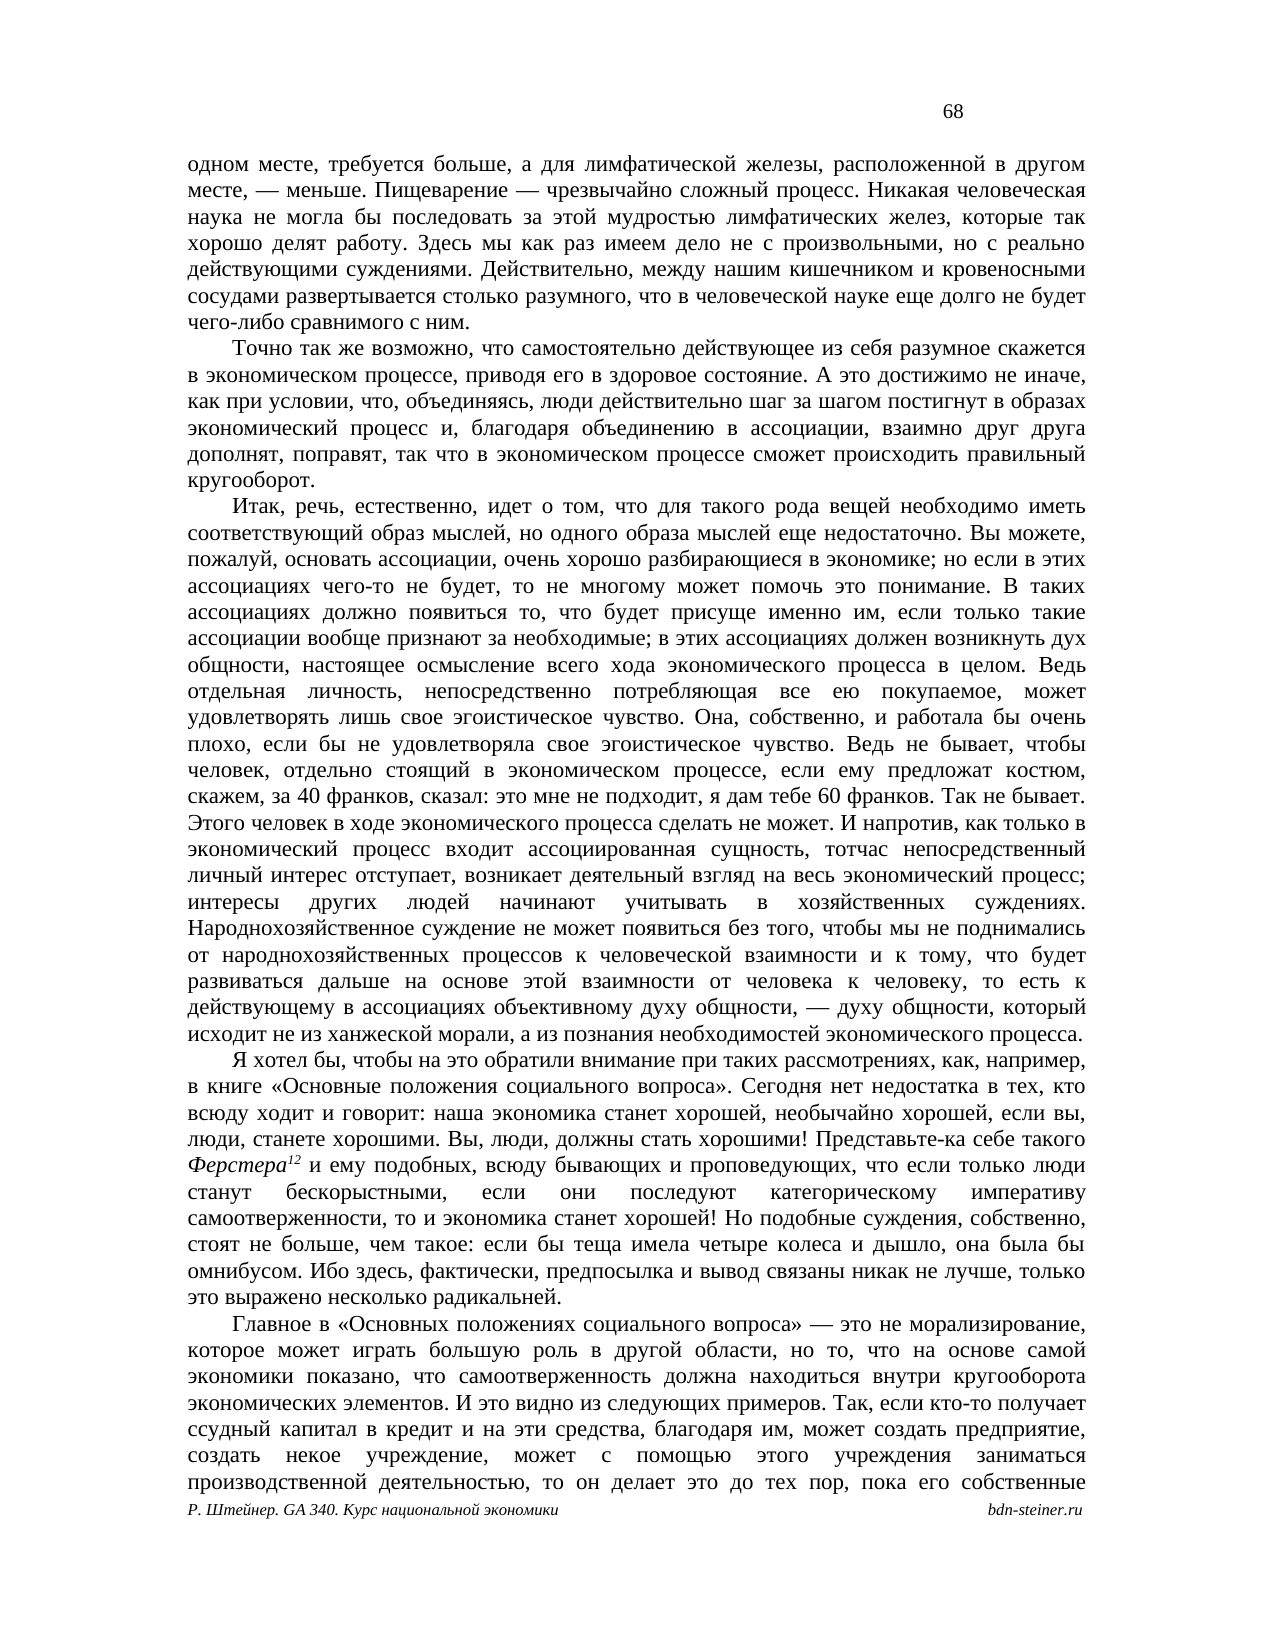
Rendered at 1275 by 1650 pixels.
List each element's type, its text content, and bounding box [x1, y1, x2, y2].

text одном месте, требуется больше, а для лимфатической железы, расположенной в другом месте, — меньше. Пищеварение — чрезвычайно сложный процесс. Никакая человеческая наука не могла бы последовать за этой мудростью лимфатических желез, которые так хорошо делят работу. Здесь мы как раз имеем дело не с произвольными, но с реально действующими суждениями. Действительно, между нашим кишечником и кровеносными сосудами развертывается столько разумного, что в человеческой науке еще долго не будет чего-либо сравнимого с ним. [187, 150, 1087, 334]
text Точно так же возможно, что самостоятельно действующее из себя разумное скажется в экономическом процессе, приводя его в здоровое состояние. А это достижимо не иначе, как при условии, что, объединяясь, люди действительно шаг за шагом постигнут в образах экономический процесс и, благодаря объединению в ассоциации, взаимно друг друга дополнят, поправят, так что в экономическом процессе сможет происходить правильный кругооборот. [187, 334, 1087, 493]
text Я хотел бы, чтобы на это обратили внимание при таких рассмотрениях, как, например, в книге «Основные положения социального вопроса». Сегодня нет недостатка в тех, кто всюду ходит и говорит: наша экономика станет хорошей, необычайно хорошей, если вы, люди, станете хорошими. Вы, люди, должны стать хорошими! Представьте-ка себе такого Ферстера12 и ему подобных, всюду бывающих и проповедующих, что если только люди станут бескорыстными, если они последуют категорическому императиву самоотверженности, то и экономика станет хорошей! Но подобные суждения, собственно, стоят не больше, чем такое: если бы теща имела четыре колеса и дышло, она была бы омнибусом. Ибо здесь, фактически, предпосылка и вывод связаны никак не лучше, только это выражено несколько радикальней. [187, 1046, 1087, 1309]
text Итак, речь, естественно, идет о том, что для такого рода вещей необходимо иметь соответствующий образ мыслей, но одного образа мыслей еще недостаточно. Вы можете, пожалуй, основать ассоциации, очень хорошо разбирающиеся в экономике; но если в этих ассоциациях чего-то не будет, то не многому может помочь это понимание. В таких ассоциациях должно появиться то, что будет присуще именно им, если только такие ассоциации вообще признают за необходимые; в этих ассоциациях должен возникнуть дух общности, настоящее осмысление всего хода экономического процесса в целом. Ведь отдельная личность, непосредственно потребляющая все ею покупаемое, может удовлетворять лишь свое эгоистическое чувство. Она, собственно, и работала бы очень плохо, если бы не удовлетворяла свое эгоистическое чувство. Ведь не бывает, чтобы человек, отдельно стоящий в экономическом процессе, если ему предложат костюм, скажем, за 40 франков, сказал: это мне не подходит, я дам тебе 60 франков. Так не бывает. Этого человек в ходе экономического процесса сделать не может. И напротив, как только в экономический процесс входит ассоциированная сущность, тотчас непосредственный личный интерес отступает, возникает деятельный взгляд на весь экономический процесс; интересы других людей начинают учитывать в хозяйственных суждениях. Народнохозяйственное суждение не может появиться без того, чтобы мы не поднимались от народнохозяйственных процессов к человеческой взаимности и к тому, что будет развиваться дальше на основе этой взаимности от человека к человеку, то есть к действующему в ассоциациях объективному духу общности, — духу общности, который исходит не из ханжеской морали, а из познания необходимостей экономического процесса. [187, 493, 1087, 1046]
text Главное в «Основных положениях социального вопроса» — это не морализирование, которое может играть большую роль в другой области, но то, что на основе самой экономики показано, что самоотверженность должна находиться внутри кругооборота экономических элементов. И это видно из следующих примеров. Так, если кто-то получает ссудный капитал в кредит и на эти средства, благодаря им, может создать предприятие, создать некое учреждение, может с помощью этого учреждения заниматься производственной деятельностью, то он делает это до тех пор, пока его собственные [187, 1309, 1087, 1494]
